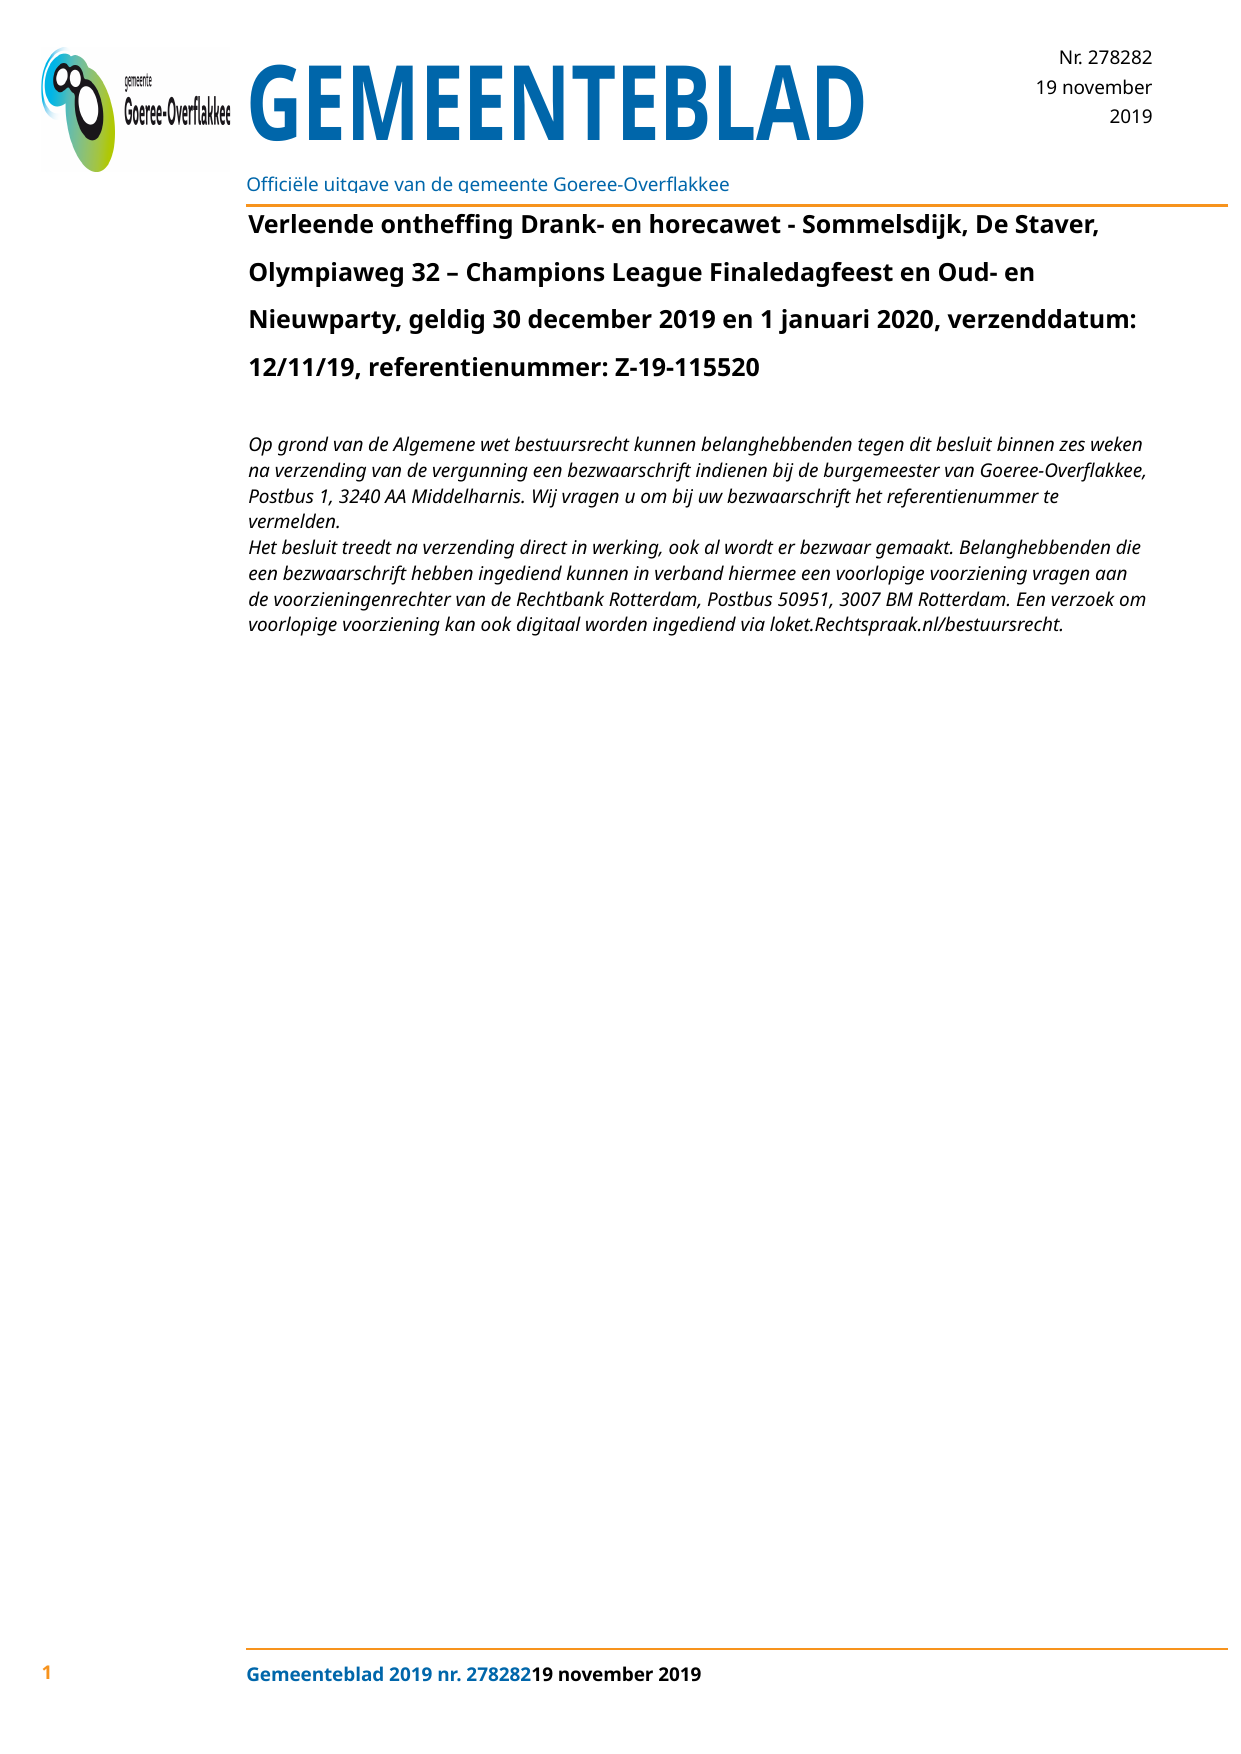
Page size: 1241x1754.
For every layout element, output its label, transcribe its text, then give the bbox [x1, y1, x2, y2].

text Het besluit treedt na verzending direct in werking, ook al wordt er bezwaar gemaakt. Belanghebbenden die een bezwaarschrift hebben ingediend kunnen in verband hiermee een voorlopige voorziening vragen aan de voorzieningenrechter van de Rechtbank Rotterdam, Postbus 50951, 3007 BM Rotterdam. Een verzoek om voorlopige voorziening kan ook digitaal worden ingediend via loket.Rechtspraak.nl/bestuursrecht. [248, 534, 1152, 637]
picture [41, 47, 231, 172]
text Verleende ontheffing Drank- en horecawet - Sommelsdijk, De Staver, Olympiaweg 32 – Champions League Finaledagfeest en Oud- en Nieuwparty, geldig 30 december 2019 en 1 januari 2020, verzenddatum: 12/11/19, referentienummer: Z-19-115520 [248, 207, 1152, 384]
text Op grond van de Algemene wet bestuursrecht kunnen belanghebbenden tegen dit besluit binnen zes weken na verzending van de vergunning een bezwaarschrift indienen bij de burgemeester van Goeree-Overflakkee, Postbus 1, 3240 AA Middelharnis. Wij vragen u om bij uw bezwaarschrift het referentienummer te vermelden. [248, 431, 1152, 534]
